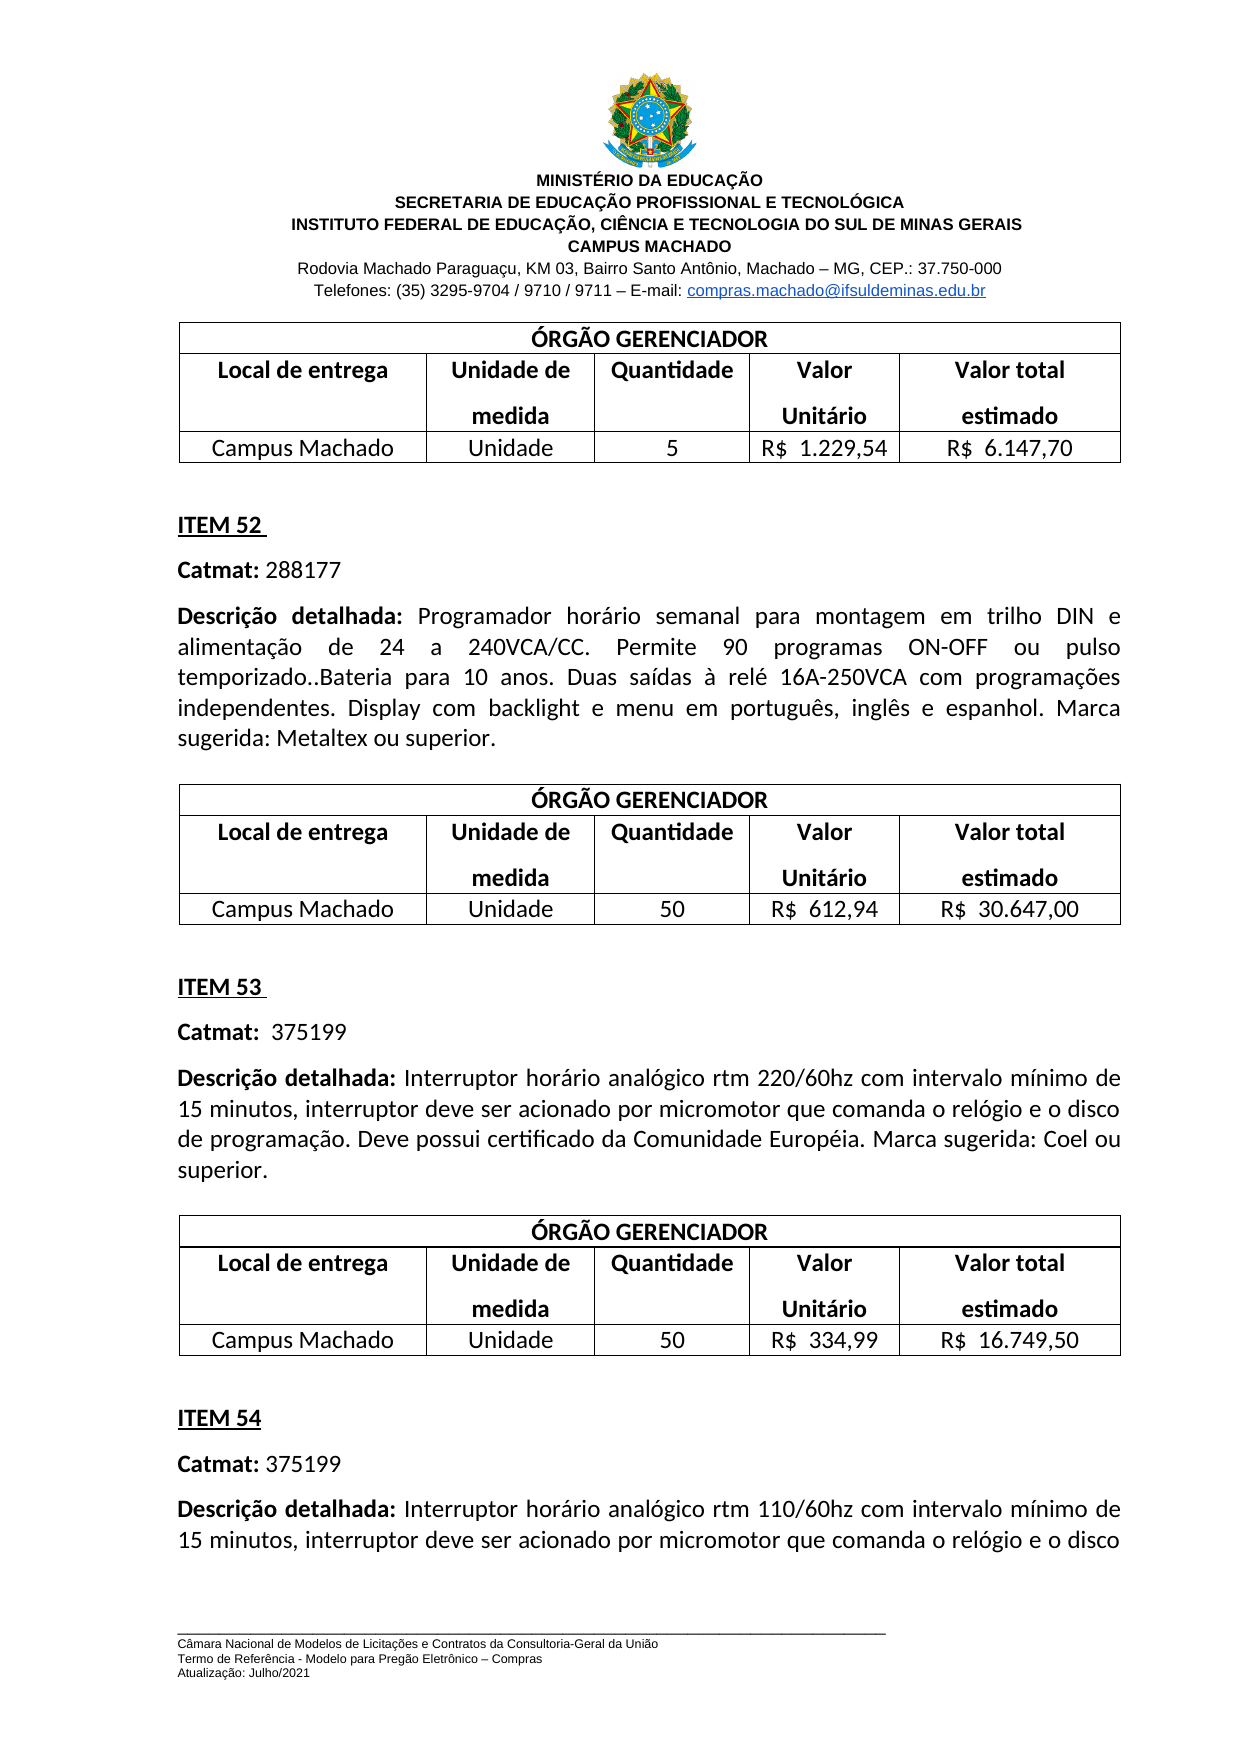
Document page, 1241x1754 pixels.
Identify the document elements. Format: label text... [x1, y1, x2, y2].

table_cell Valor total estimado [900, 816, 1120, 892]
table_cell Unidade [427, 432, 594, 462]
table_cell Quantidade [595, 354, 749, 431]
picture [603, 73, 697, 168]
text ITEM 52 [177, 509, 1108, 539]
table_cell Local de entrega [180, 816, 426, 892]
text ITEM 54 [177, 1402, 1108, 1432]
picture [669, 149, 680, 155]
table_cell Unidade de medida [427, 1248, 594, 1324]
table_cell Local de entrega [180, 354, 426, 431]
text Catmat: 375199 [177, 1448, 1122, 1478]
table_cell Campus Machado [180, 1325, 426, 1355]
table_cell R$ 334,99 [750, 1325, 899, 1355]
table_cell Valor Unitário [750, 354, 899, 431]
table_cell Unidade de medida [427, 354, 594, 431]
table_cell Unidade [427, 1325, 594, 1355]
text Descrição detalhada: Programador horário semanal para montagem em trilho DIN e alimentação de 24 a 240VCA/CC. Permite 90 programas ON-OFF ou pulso temporizado..Bateria para 10 anos. Duas saídas à relé 16A-250VCA com programações independentes. Display com backlight e menu em português, inglês e espanhol. Marca sugerida: Metaltex ou superior. [177, 600, 1122, 753]
table_cell R$ 30.647,00 [900, 894, 1120, 924]
table_cell R$ 6.147,70 [900, 432, 1120, 462]
table_header ÓRGÃO GERENCIADOR [180, 1216, 1120, 1246]
table_cell Quantidade [595, 1248, 749, 1324]
table_cell Campus Machado [180, 894, 426, 924]
table_cell R$ 1.229,54 [750, 432, 899, 462]
table_cell 50 [595, 894, 749, 924]
table_cell R$ 612,94 [750, 894, 899, 924]
table_cell Unidade de medida [427, 816, 594, 892]
table_cell 50 [595, 1325, 749, 1355]
table_cell Valor total estimado [900, 1248, 1120, 1324]
table_cell 5 [595, 432, 749, 462]
table_cell Valor Unitário [750, 816, 899, 892]
text Catmat: 288177 [177, 555, 1122, 585]
table_header ÓRGÃO GERENCIADOR [180, 785, 1120, 815]
table_cell Quantidade [595, 816, 749, 892]
table_cell Valor total estimado [900, 354, 1120, 431]
text Descrição detalhada: Interruptor horário analógico rtm 220/60hz com intervalo mínimo de 15 minutos, interruptor deve ser acionado por micromotor que comanda o relógio e o disco de programação. Deve possui certificado da Comunidade Européia. Marca sugerida: Coel ou superior. [177, 1062, 1122, 1184]
table_cell Valor Unitário [750, 1248, 899, 1324]
table_cell Local de entrega [180, 1248, 426, 1324]
table_header ÓRGÃO GERENCIADOR [180, 323, 1120, 353]
text Catmat: 375199 [177, 1016, 1122, 1047]
text ITEM 53 [177, 971, 1108, 1001]
table_cell R$ 16.749,50 [900, 1325, 1120, 1355]
table_cell Unidade [427, 894, 594, 924]
table_cell Campus Machado [180, 432, 426, 462]
text Descrição detalhada: Interruptor horário analógico rtm 110/60hz com intervalo mínimo de 15 minutos, interruptor deve ser acionado por micromotor que comanda o relógio e o disco [177, 1493, 1122, 1554]
picture [643, 163, 658, 168]
